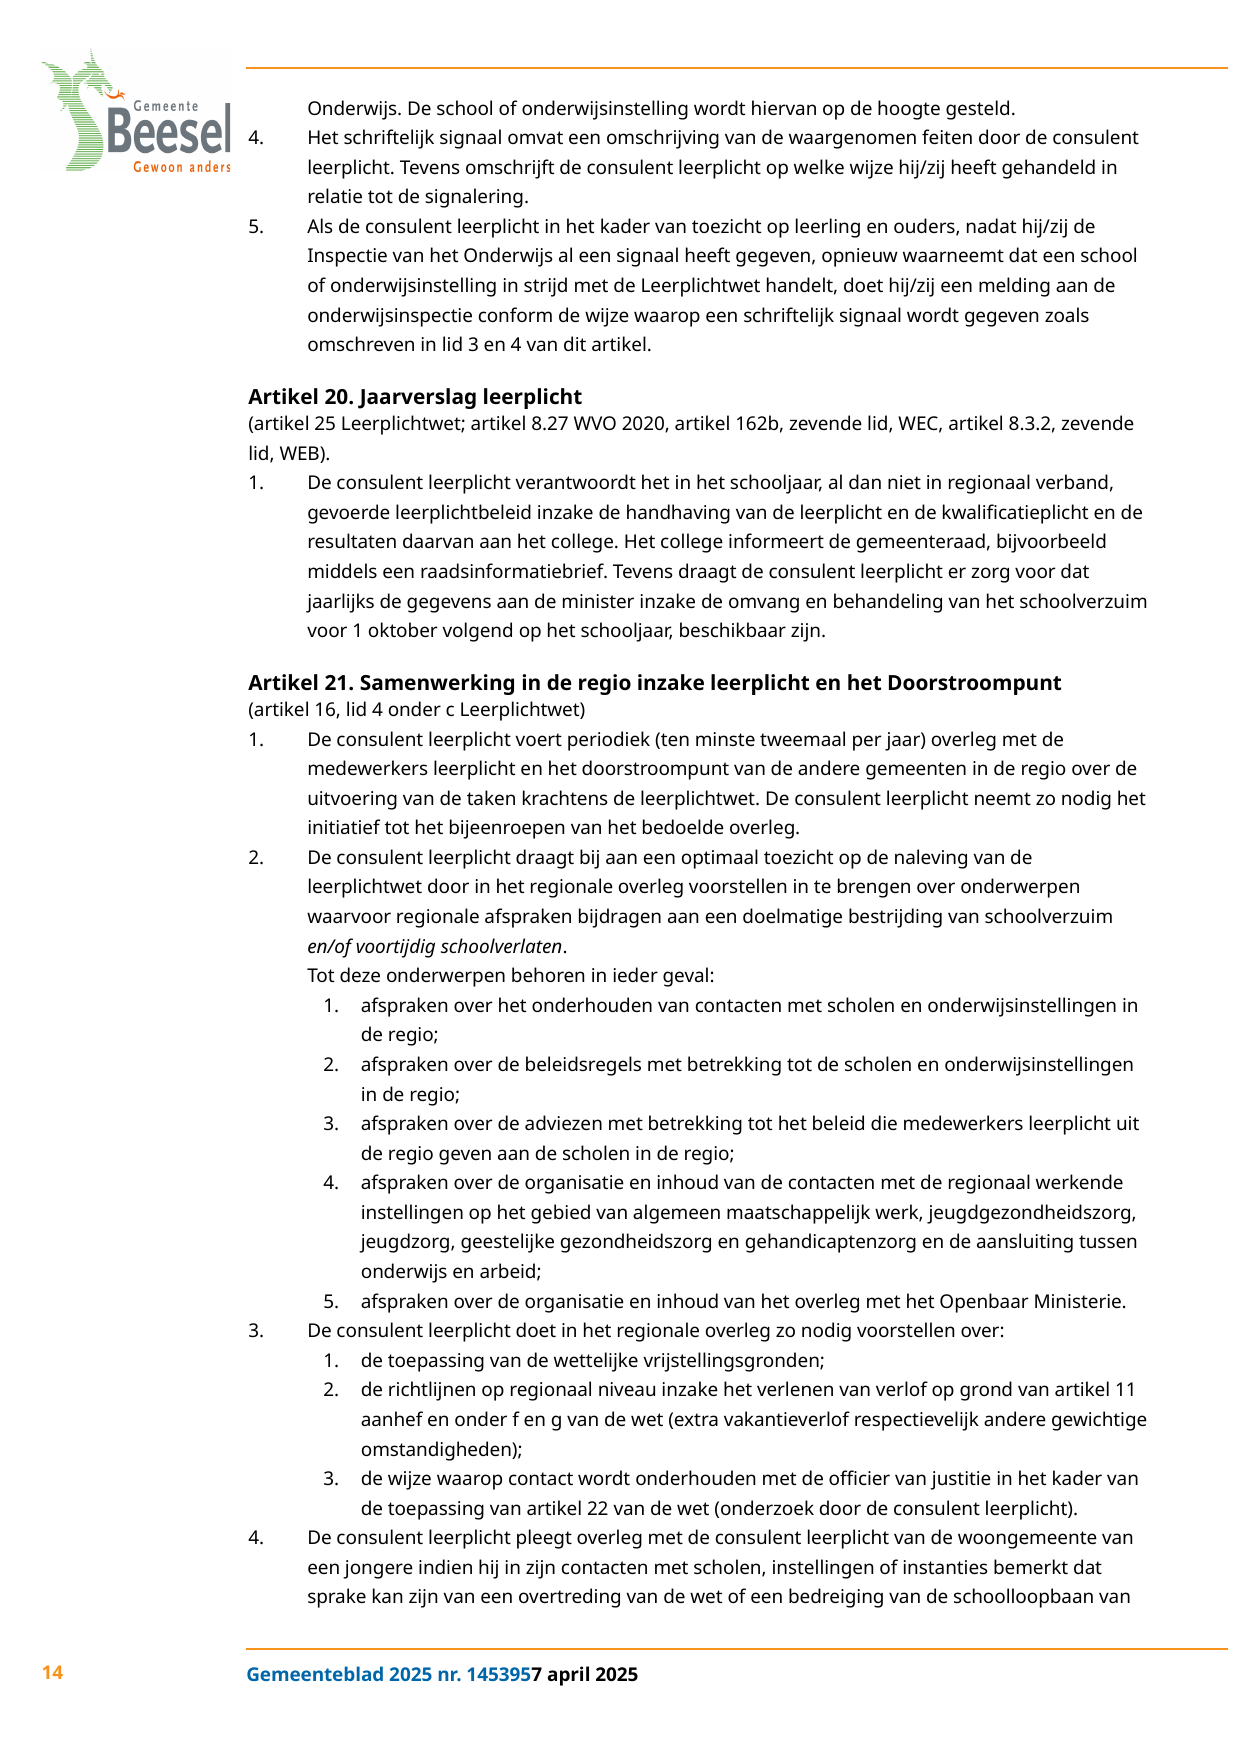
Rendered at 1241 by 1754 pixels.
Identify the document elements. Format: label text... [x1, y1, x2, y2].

list De consulent leerplicht verantwoordt het in het schooljaar, al dan niet in regionaal verband, gevoerde leerplichtbeleid inzake de handhaving van de leerplicht en de kwalificatieplicht en de resultaten daarvan aan het college. Het college informeert de gemeenteraad, bijvoorbeeld middels een raadsinformatiebrief. Tevens draagt de consulent leerplicht er zorg voor dat jaarlijks de gegevens aan de minister inzake de omvang en behandeling van het schoolverzuim voor 1 oktober volgend op het schooljaar, beschikbaar zijn. [248, 469, 1152, 643]
list Het schriftelijk signaal omvat een omschrijving van de waargenomen feiten door de consulent leerplicht. Tevens omschrijft de consulent leerplicht op welke wijze hij/zij heeft gehandeld in relatie tot de signalering. [248, 124, 1152, 209]
list De consulent leerplicht draagt bij aan een optimaal toezicht op de naleving van de leerplichtwet door in het regionale overleg voorstellen in te brengen over onderwerpen waarvoor regionale afspraken bijdragen aan een doelmatige bestrijding van schoolverzuim en/of voortijdig schoolverlaten. [248, 844, 1152, 959]
list afspraken over de organisatie en inhoud van de contacten met de regionaal werkende instellingen op het gebied van algemeen maatschappelijk werk, jeugdgezondheidszorg, jeugdzorg, geestelijke gezondheidszorg en gehandicaptenzorg en de aansluiting tussen onderwijs en arbeid; [323, 1169, 1152, 1284]
list de wijze waarop contact wordt onderhouden met de officier van justitie in het kader van de toepassing van artikel 22 van de wet (onderzoek door de consulent leerplicht). [323, 1465, 1152, 1521]
list afspraken over het onderhouden van contacten met scholen en onderwijsinstellingen in de regio; [323, 992, 1152, 1047]
list De consulent leerplicht doet in het regionale overleg zo nodig voorstellen over: [248, 1317, 1152, 1343]
text (artikel 16, lid 4 onder c Leerplichtwet) [248, 696, 1152, 722]
text Artikel 21. Samenwerking in de regio inzake leerplicht en het Doorstroompunt [248, 668, 1152, 696]
list Onderwijs. De school of onderwijsinstelling wordt hiervan op de hoogte gesteld. [248, 95, 1152, 121]
list De consulent leerplicht pleegt overleg met de consulent leerplicht van de woongemeente van een jongere indien hij in zijn contacten met scholen, instellingen of instanties bemerkt dat sprake kan zijn van een overtreding van de wet of een bedreiging van de schoolloopbaan van [248, 1524, 1152, 1609]
list afspraken over de organisatie en inhoud van het overleg met het Openbaar Ministerie. [323, 1288, 1152, 1314]
list De consulent leerplicht voert periodiek (ten minste tweemaal per jaar) overleg met de medewerkers leerplicht en het doorstroompunt van de andere gemeenten in de regio over de uitvoering van de taken krachtens de leerplichtwet. De consulent leerplicht neemt zo nodig het initiatief tot het bijeenroepen van het bedoelde overleg. [248, 726, 1152, 840]
list de richtlijnen op regionaal niveau inzake het verlenen van verlof op grond van artikel 11 aanhef en onder f en g van de wet (extra vakantieverlof respectievelijk andere gewichtige omstandigheden); [323, 1377, 1152, 1462]
list afspraken over de beleidsregels met betrekking tot de scholen en onderwijsinstellingen in de regio; [323, 1051, 1152, 1107]
list Als de consulent leerplicht in het kader van toezicht op leerling en ouders, nadat hij/zij de Inspectie van het Onderwijs al een signaal heeft gegeven, opnieuw waarneemt dat een school of onderwijsinstelling in strijd met de Leerplichtwet handelt, doet hij/zij een melding aan de onderwijsinspectie conform de wijze waarop een schriftelijk signaal wordt gegeven zoals omschreven in lid 3 en 4 van dit artikel. [248, 213, 1152, 357]
list Tot deze onderwerpen behoren in ieder geval: [248, 962, 1152, 988]
text Artikel 20. Jaarverslag leerplicht [248, 382, 1152, 410]
list de toepassing van de wettelijke vrijstellingsgronden; [323, 1347, 1152, 1373]
text (artikel 25 Leerplichtwet; artikel 8.27 WVO 2020, artikel 162b, zevende lid, WEC, artikel 8.3.2, zevende lid, WEB). [248, 410, 1152, 466]
picture [41, 47, 231, 172]
list afspraken over de adviezen met betrekking tot het beleid die medewerkers leerplicht uit de regio geven aan de scholen in de regio; [323, 1110, 1152, 1166]
